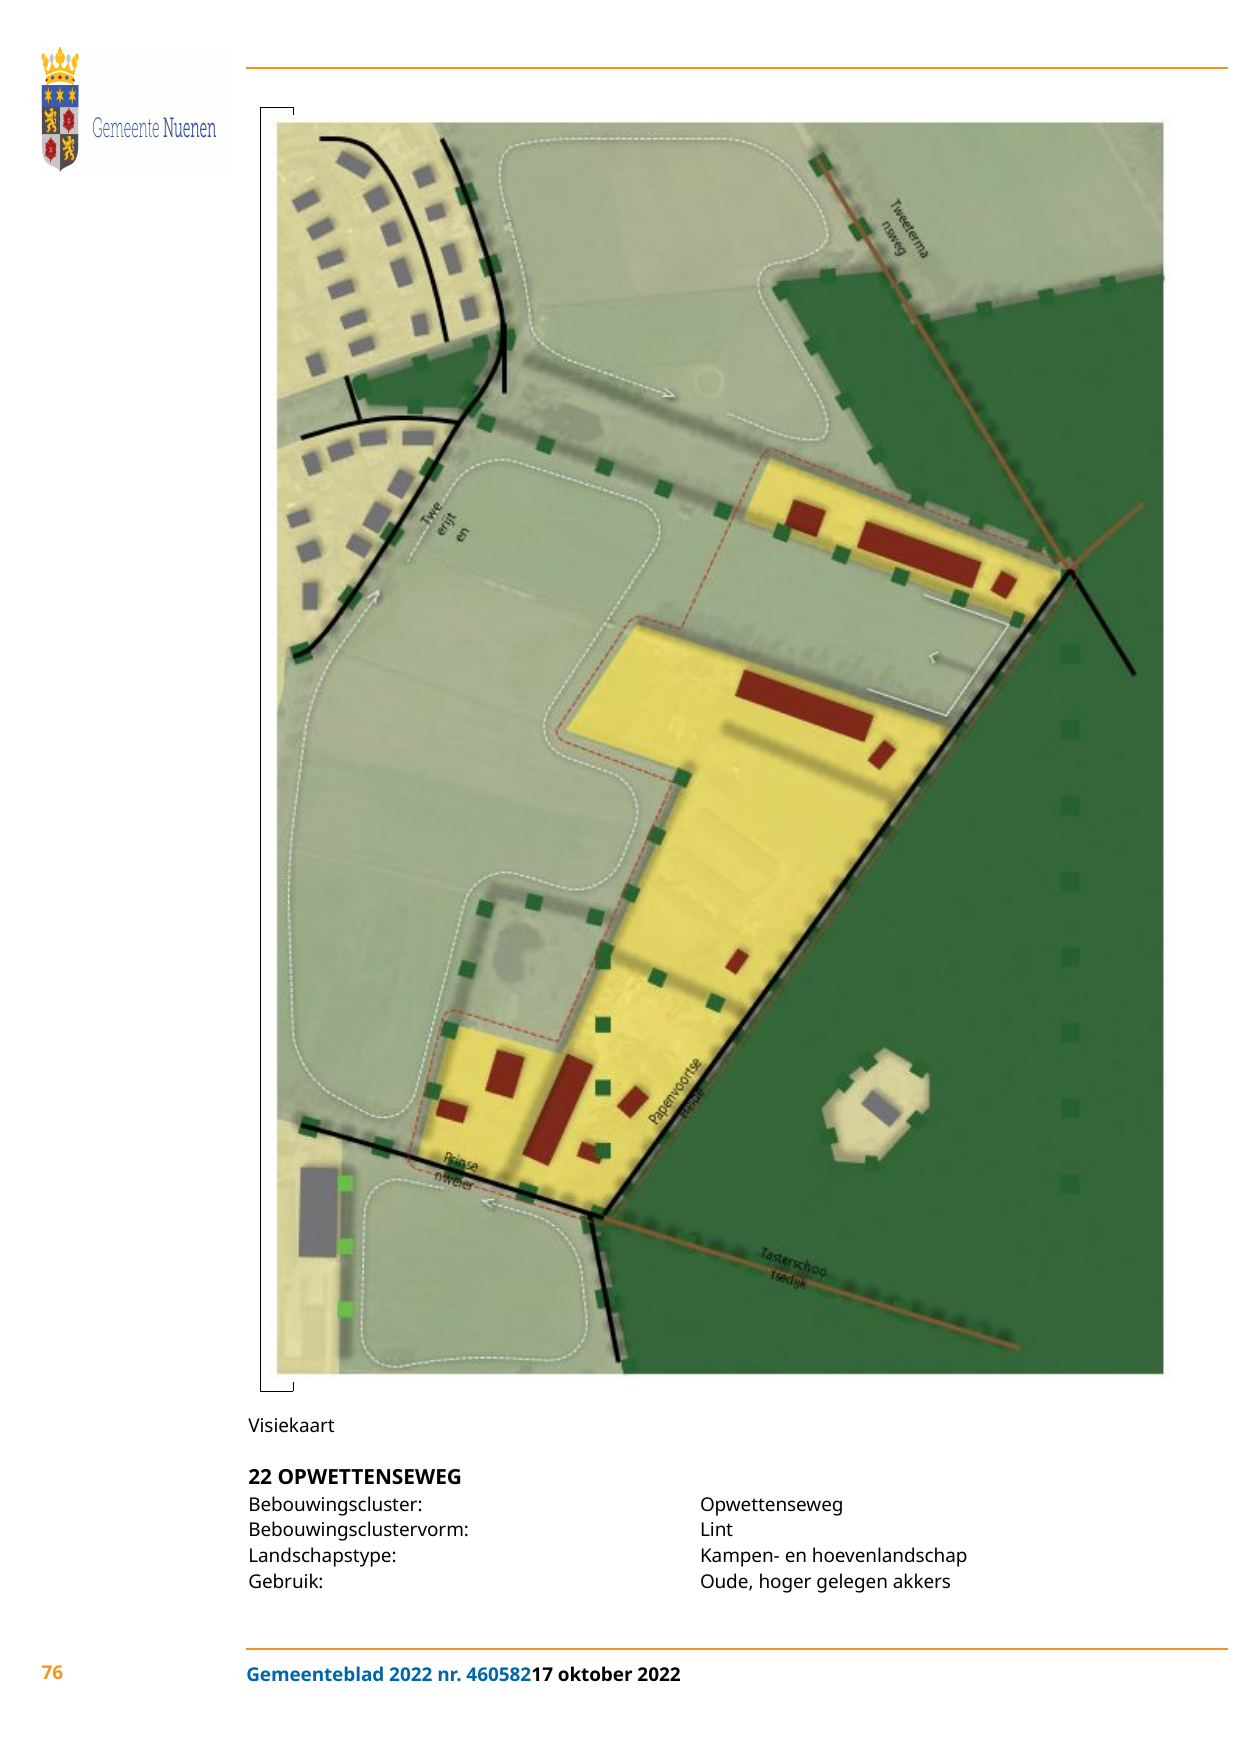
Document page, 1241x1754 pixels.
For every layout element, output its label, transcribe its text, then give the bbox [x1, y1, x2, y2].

table_cell Kampen- en hoevenlandschap [700, 1543, 1152, 1568]
picture [268, 115, 1173, 1382]
text Visiekaart [248, 1412, 1152, 1438]
table_cell Landschapstype: [248, 1543, 700, 1568]
table_cell Bebouwingsclustervorm: [248, 1517, 700, 1542]
table_header Opwettenseweg [700, 1491, 1152, 1517]
table_cell Lint [700, 1517, 1152, 1542]
table_header Bebouwingscluster: [248, 1491, 700, 1517]
table_cell Gebruik: [248, 1568, 700, 1594]
text 22 OPWETTENSEWEG [248, 1462, 1152, 1491]
picture [41, 47, 231, 172]
table_cell Oude, hoger gelegen akkers [700, 1568, 1152, 1594]
